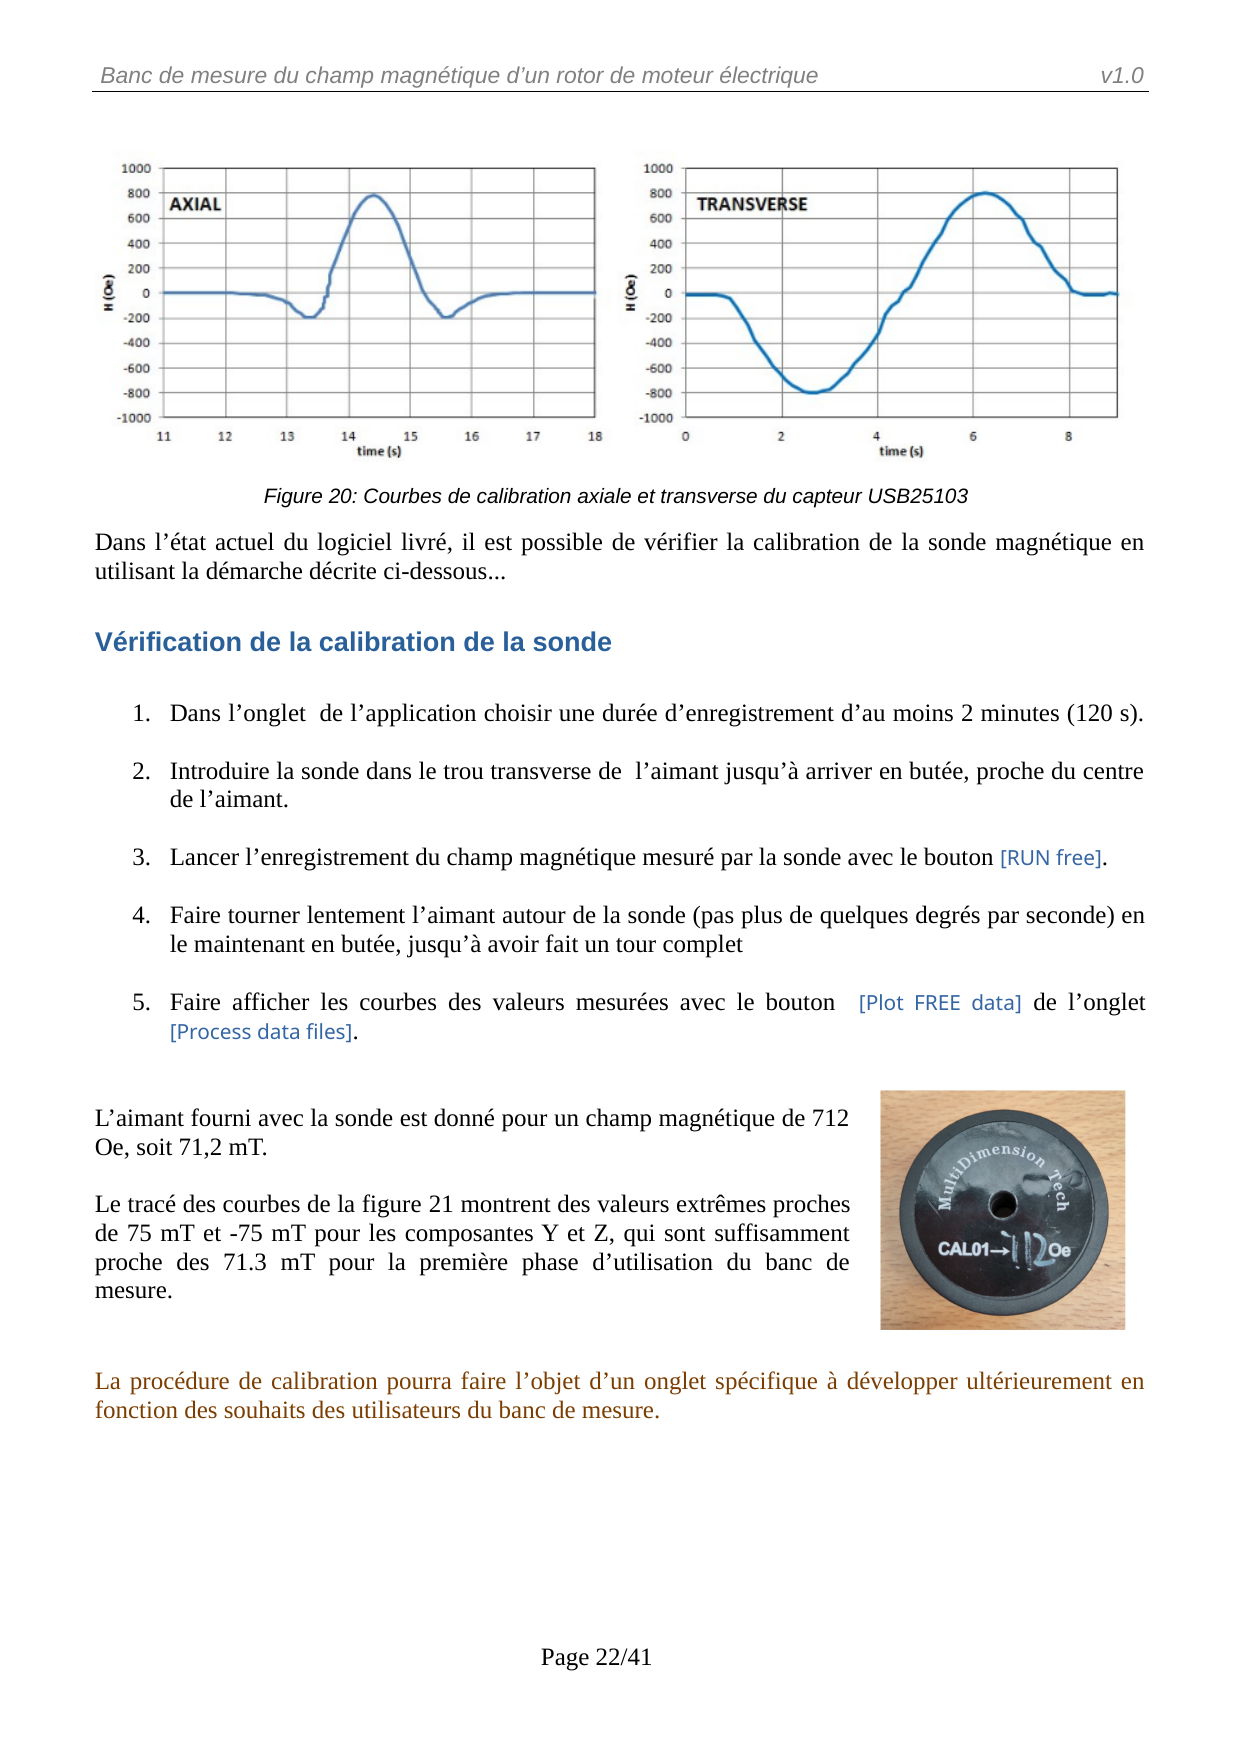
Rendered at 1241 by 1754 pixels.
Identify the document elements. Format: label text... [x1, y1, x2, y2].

list Lancer l’enregistrement du champ magnétique mesuré par la sonde avec le bouton [RUN free]. [132, 842, 1146, 872]
text La procédure de calibration pourra faire l’objet d’un onglet spécifique à développer ultérieurement en fonction des souhaits des utilisateurs du banc de mesure. [94, 1366, 1146, 1424]
list Faire afficher les courbes des valeurs mesurées avec le bouton [Plot FREE data] de l’onglet [Process data files]. [132, 987, 1146, 1046]
list Dans l’onglet de l’application choisir une durée d’enregistrement d’au moins 2 minutes (120 s). [132, 698, 1146, 756]
picture [94, 133, 1140, 472]
list Introduire la sonde dans le trou transverse de l’aimant jusqu’à arriver en butée, proche du centre de l’aimant. [132, 756, 1146, 813]
picture [881, 1091, 1125, 1330]
text Dans l’état actuel du logiciel livré, il est possible de vérifier la calibration de la sonde magnétique en utilisant la démarche décrite ci-dessous... [94, 527, 1146, 584]
text Figure 20: Courbes de calibration axiale et transverse du capteur USB25103 [94, 472, 1140, 508]
text L’aimant fourni avec la sonde est donné pour un champ magnétique de 712 Oe, soit 71,2 mT. [94, 1103, 851, 1161]
subtitle Vérification de la calibration de la sonde [94, 626, 1146, 657]
list Faire tourner lentement l’aimant autour de la sonde (pas plus de quelques degrés par seconde) en le maintenant en butée, jusqu’à avoir fait un tour complet [132, 900, 1146, 987]
text Le tracé des courbes de la figure 21 montrent des valeurs extrêmes proches de 75 mT et -75 mT pour les composantes Y et Z, qui sont suffisamment proche des 71.3 mT pour la première phase d’utilisation du banc de mesure. [94, 1189, 851, 1304]
